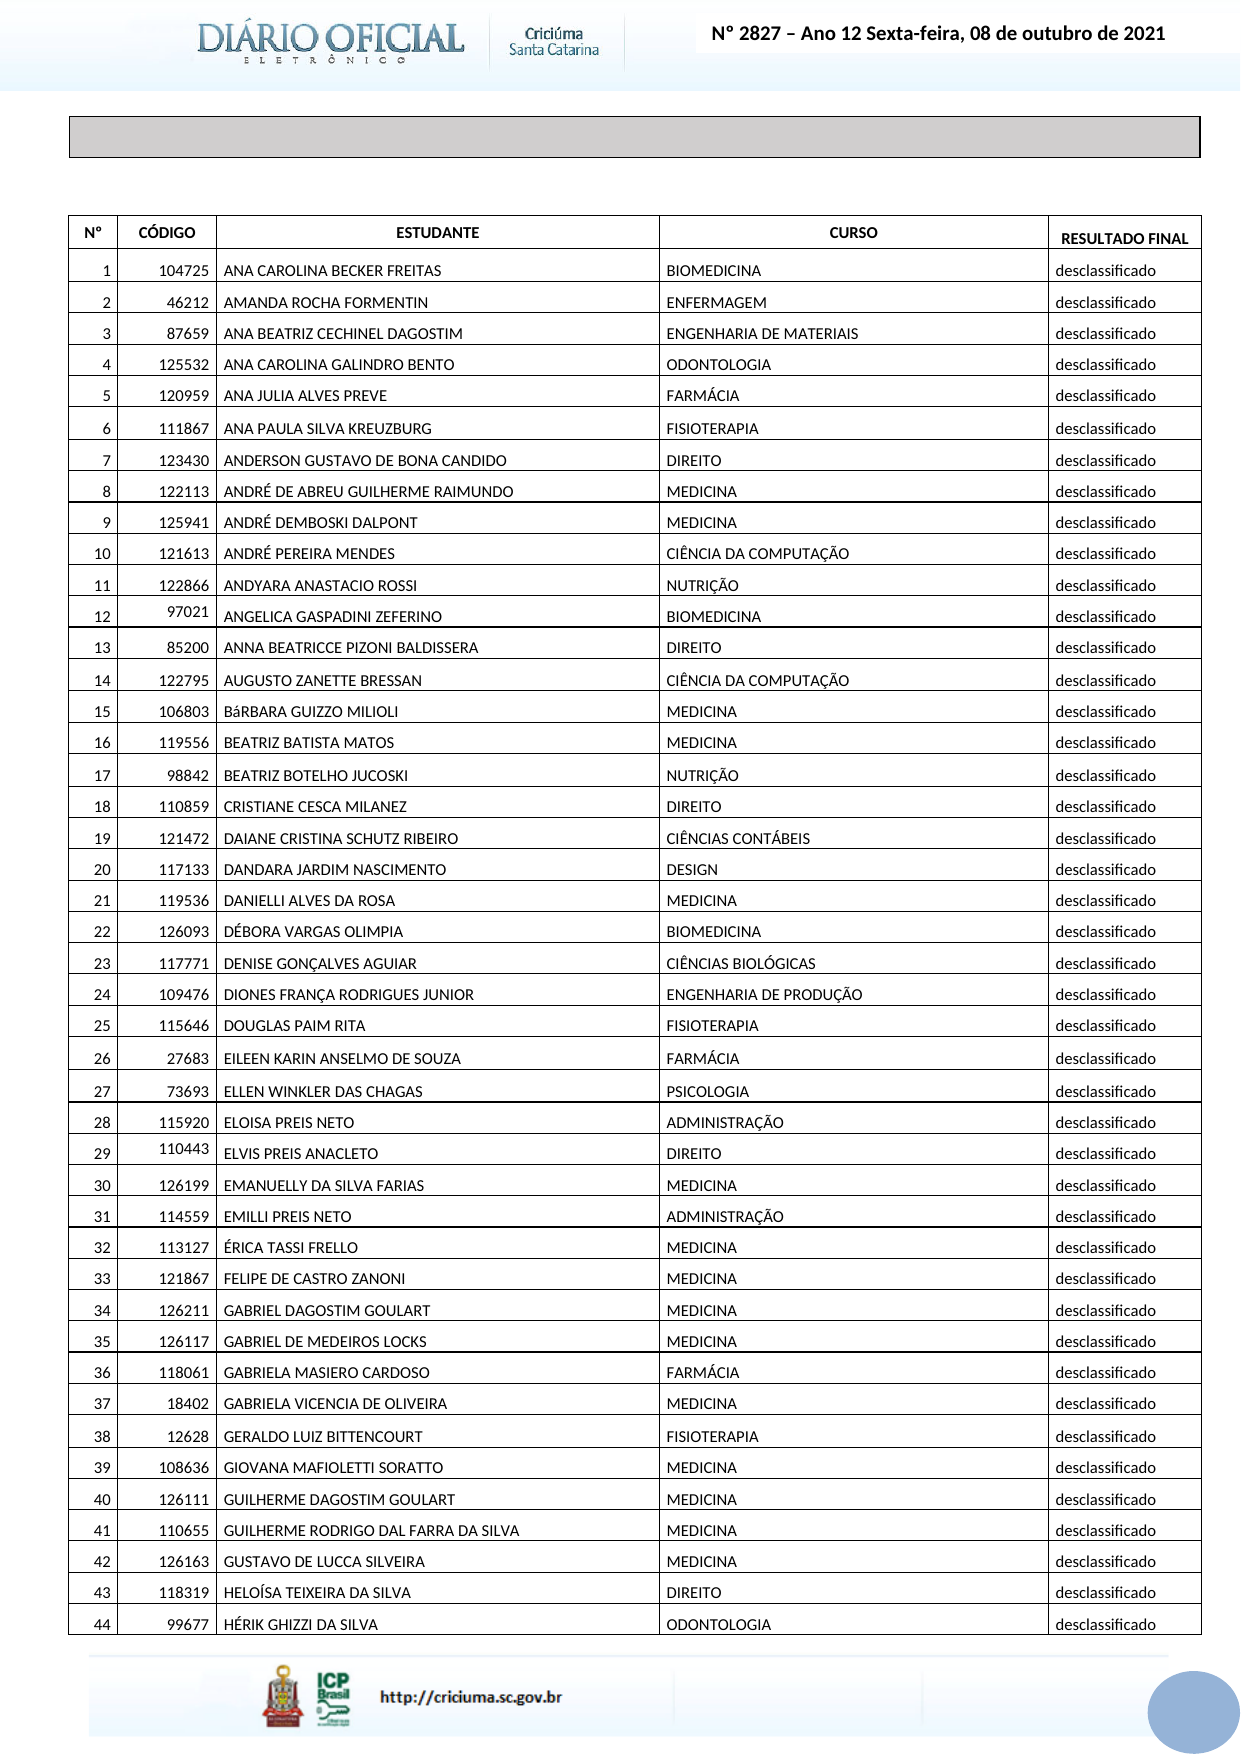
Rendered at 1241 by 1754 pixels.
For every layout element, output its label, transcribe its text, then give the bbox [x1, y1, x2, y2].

table_cell 21 [69, 881, 117, 911]
table_cell 19 [69, 818, 117, 848]
table_cell AMANDA ROCHA FORMENTIN [217, 282, 659, 312]
table_cell MEDICINA [660, 1321, 1048, 1351]
table_cell FELIPE DE CASTRO ZANONI [217, 1259, 659, 1289]
table_cell desclassificado [1049, 1510, 1201, 1540]
table_cell 14 [69, 659, 117, 690]
table_cell ENGENHARIA DE PRODUÇÃO [660, 974, 1048, 1004]
table_cell desclassificado [1049, 628, 1201, 658]
table_cell desclassificado [1049, 1103, 1201, 1133]
table_cell desclassificado [1049, 723, 1201, 753]
table_cell BáRBARA GUIZZO MILIOLI [217, 691, 659, 722]
table_cell DESIGN [660, 849, 1048, 879]
table_cell 110859 [118, 787, 216, 817]
table_cell desclassificado [1049, 249, 1201, 281]
table_cell 42 [69, 1541, 117, 1572]
table_cell 99677 [118, 1604, 216, 1634]
table_cell 36 [69, 1353, 117, 1383]
table_cell 73693 [118, 1070, 216, 1101]
table_cell BEATRIZ BATISTA MATOS [217, 723, 659, 753]
table_cell desclassificado [1049, 881, 1201, 911]
table_cell ÉRICA TASSI FRELLO [217, 1228, 659, 1258]
table_cell MEDICINA [660, 1510, 1048, 1540]
table_cell desclassificado [1049, 754, 1201, 786]
table_cell 35 [69, 1321, 117, 1351]
table_cell desclassificado [1049, 1134, 1201, 1164]
table_cell 87659 [118, 313, 216, 343]
table_cell desclassificado [1049, 282, 1201, 312]
table_cell 125532 [118, 345, 216, 375]
table_cell desclassificado [1049, 912, 1201, 942]
table_cell ANA CAROLINA BECKER FREITAS [217, 249, 659, 281]
table_cell BIOMEDICINA [660, 249, 1048, 281]
table_cell desclassificado [1049, 974, 1201, 1004]
table_cell MEDICINA [660, 1290, 1048, 1320]
table_cell desclassificado [1049, 1006, 1201, 1036]
table_cell FISIOTERAPIA [660, 1006, 1048, 1036]
table_cell 111867 [118, 407, 216, 439]
table_cell 98842 [118, 754, 216, 786]
table_header Nº [69, 216, 117, 248]
table_cell 10 [69, 534, 117, 564]
table_cell ANDRÉ DEMBOSKI DALPONT [217, 503, 659, 533]
table_cell MEDICINA [660, 1228, 1048, 1258]
table_cell DÉBORA VARGAS OLIMPIA [217, 912, 659, 942]
table_cell desclassificado [1049, 1353, 1201, 1383]
table_cell DAIANE CRISTINA SCHUTZ RIBEIRO [217, 818, 659, 848]
table_cell 15 [69, 691, 117, 722]
table_cell ANDYARA ANASTACIO ROSSI [217, 565, 659, 595]
table_cell MEDICINA [660, 881, 1048, 911]
table_cell CIÊNCIA DA COMPUTAÇÃO [660, 534, 1048, 564]
table_cell MEDICINA [660, 1448, 1048, 1478]
table_cell desclassificado [1049, 503, 1201, 533]
table_cell 2 [69, 282, 117, 312]
table_cell 125941 [118, 503, 216, 533]
table_cell 126199 [118, 1165, 216, 1195]
table_cell 39 [69, 1448, 117, 1478]
table_cell 23 [69, 943, 117, 973]
table_cell 17 [69, 754, 117, 786]
table_cell desclassificado [1049, 596, 1201, 626]
table_cell GABRIEL DAGOSTIM GOULART [217, 1290, 659, 1320]
table_cell desclassificado [1049, 565, 1201, 595]
table_cell 118061 [118, 1353, 216, 1383]
table_cell desclassificado [1049, 345, 1201, 375]
table_cell desclassificado [1049, 407, 1201, 439]
table_cell ADMINISTRAÇÃO [660, 1103, 1048, 1133]
table_cell 104725 [118, 249, 216, 281]
table_cell ANA BEATRIZ CECHINEL DAGOSTIM [217, 313, 659, 343]
table_cell ELVIS PREIS ANACLETO [217, 1134, 659, 1164]
table_cell desclassificado [1049, 1448, 1201, 1478]
table_cell NUTRIÇÃO [660, 565, 1048, 595]
table_cell 12 [69, 596, 117, 626]
table_cell 122866 [118, 565, 216, 595]
table_cell CRISTIANE CESCA MILANEZ [217, 787, 659, 817]
table_cell 34 [69, 1290, 117, 1320]
table_cell [70, 117, 1199, 157]
table_header ESTUDANTE [217, 216, 659, 248]
table_cell desclassificado [1049, 1479, 1201, 1509]
table_cell 30 [69, 1165, 117, 1195]
table_cell FARMÁCIA [660, 1353, 1048, 1383]
table_cell NUTRIÇÃO [660, 754, 1048, 786]
table_cell 121472 [118, 818, 216, 848]
table_cell 29 [69, 1134, 117, 1164]
table_cell 3 [69, 313, 117, 343]
table_cell DIONES FRANÇA RODRIGUES JUNIOR [217, 974, 659, 1004]
table_cell desclassificado [1049, 1259, 1201, 1289]
table_cell 115646 [118, 1006, 216, 1036]
table_cell desclassificado [1049, 943, 1201, 973]
table_cell desclassificado [1049, 1573, 1201, 1603]
table_cell 41 [69, 1510, 117, 1540]
table_cell ODONTOLOGIA [660, 345, 1048, 375]
table_cell 126093 [118, 912, 216, 942]
table_cell ANDRÉ DE ABREU GUILHERME RAIMUNDO [217, 471, 659, 501]
table_cell 22 [69, 912, 117, 942]
table_cell desclassificado [1049, 1384, 1201, 1414]
table_cell desclassificado [1049, 1604, 1201, 1634]
table_cell DENISE GONÇALVES AGUIAR [217, 943, 659, 973]
table_cell ODONTOLOGIA [660, 1604, 1048, 1634]
table_cell 123430 [118, 440, 216, 470]
table_cell desclassificado [1049, 313, 1201, 343]
table_cell desclassificado [1049, 659, 1201, 690]
table_cell ENGENHARIA DE MATERIAIS [660, 313, 1048, 343]
table_cell 106803 [118, 691, 216, 722]
table_cell CIÊNCIA DA COMPUTAÇÃO [660, 659, 1048, 690]
table_cell MEDICINA [660, 1541, 1048, 1572]
table_cell ANDERSON GUSTAVO DE BONA CANDIDO [217, 440, 659, 470]
table_cell desclassificado [1049, 534, 1201, 564]
table_cell MEDICINA [660, 1479, 1048, 1509]
table_cell ADMINISTRAÇÃO [660, 1196, 1048, 1226]
table_cell GABRIELA MASIERO CARDOSO [217, 1353, 659, 1383]
table_cell 18402 [118, 1384, 216, 1414]
table_cell EILEEN KARIN ANSELMO DE SOUZA [217, 1037, 659, 1068]
table_cell FARMÁCIA [660, 1037, 1048, 1068]
table_cell 119556 [118, 723, 216, 753]
table_cell 117771 [118, 943, 216, 973]
table_cell 37 [69, 1384, 117, 1414]
table_cell GIOVANA MAFIOLETTI SORATTO [217, 1448, 659, 1478]
table_cell MEDICINA [660, 1165, 1048, 1195]
table_cell desclassificado [1049, 1070, 1201, 1101]
table_cell desclassificado [1049, 1290, 1201, 1320]
table_cell HÉRIK GHIZZI DA SILVA [217, 1604, 659, 1634]
table_cell desclassificado [1049, 691, 1201, 722]
table_cell ENFERMAGEM [660, 282, 1048, 312]
table_cell 32 [69, 1228, 117, 1258]
table_cell ANDRÉ PEREIRA MENDES [217, 534, 659, 564]
table_cell MEDICINA [660, 471, 1048, 501]
table_cell 110655 [118, 1510, 216, 1540]
table_cell 28 [69, 1103, 117, 1133]
table_cell desclassificado [1049, 787, 1201, 817]
table_cell DOUGLAS PAIM RITA [217, 1006, 659, 1036]
table_cell GABRIELA VICENCIA DE OLIVEIRA [217, 1384, 659, 1414]
table_header CÓDIGO [118, 216, 216, 248]
table_cell 114559 [118, 1196, 216, 1226]
table_cell DIREITO [660, 787, 1048, 817]
table_cell desclassificado [1049, 440, 1201, 470]
table_cell 108636 [118, 1448, 216, 1478]
table_cell GUSTAVO DE LUCCA SILVEIRA [217, 1541, 659, 1572]
table_cell DIREITO [660, 628, 1048, 658]
table_cell 85200 [118, 628, 216, 658]
table_cell ANNA BEATRICCE PIZONI BALDISSERA [217, 628, 659, 658]
table_cell 113127 [118, 1228, 216, 1258]
table_cell 38 [69, 1415, 117, 1447]
table_cell 33 [69, 1259, 117, 1289]
table_cell GABRIEL DE MEDEIROS LOCKS [217, 1321, 659, 1351]
table_cell 4 [69, 345, 117, 375]
table_cell 8 [69, 471, 117, 501]
table_cell ANA PAULA SILVA KREUZBURG [217, 407, 659, 439]
table_cell desclassificado [1049, 818, 1201, 848]
table_cell 126163 [118, 1541, 216, 1572]
table_cell 24 [69, 974, 117, 1004]
table_cell 97021 [118, 596, 216, 626]
table_cell DIREITO [660, 440, 1048, 470]
table_cell desclassificado [1049, 471, 1201, 501]
table_cell desclassificado [1049, 1541, 1201, 1572]
table_cell MEDICINA [660, 1259, 1048, 1289]
table_cell 126117 [118, 1321, 216, 1351]
table_cell 117133 [118, 849, 216, 879]
table_cell 43 [69, 1573, 117, 1603]
table_cell ELLEN WINKLER DAS CHAGAS [217, 1070, 659, 1101]
table_cell desclassificado [1049, 1037, 1201, 1068]
table_cell ELOISA PREIS NETO [217, 1103, 659, 1133]
table_cell 27683 [118, 1037, 216, 1068]
table_cell MEDICINA [660, 503, 1048, 533]
table_cell HELOÍSA TEIXEIRA DA SILVA [217, 1573, 659, 1603]
table_cell MEDICINA [660, 1384, 1048, 1414]
table_cell 126211 [118, 1290, 216, 1320]
table_cell FISIOTERAPIA [660, 1415, 1048, 1447]
table_cell 44 [69, 1604, 117, 1634]
table_cell desclassificado [1049, 1165, 1201, 1195]
table_cell GERALDO LUIZ BITTENCOURT [217, 1415, 659, 1447]
table_cell 9 [69, 503, 117, 533]
table_cell 126111 [118, 1479, 216, 1509]
table_cell 115920 [118, 1103, 216, 1133]
table_cell desclassificado [1049, 849, 1201, 879]
table_cell DANIELLI ALVES DA ROSA [217, 881, 659, 911]
table_header RESULTADO FINAL [1049, 216, 1201, 248]
table_cell 121613 [118, 534, 216, 564]
table_cell BIOMEDICINA [660, 596, 1048, 626]
table_cell desclassificado [1049, 1415, 1201, 1447]
table_cell 122795 [118, 659, 216, 690]
table_cell 109476 [118, 974, 216, 1004]
table_cell 122113 [118, 471, 216, 501]
table_cell 12628 [118, 1415, 216, 1447]
table_cell DIREITO [660, 1573, 1048, 1603]
table_cell 31 [69, 1196, 117, 1226]
table_cell 6 [69, 407, 117, 439]
table_cell EMANUELLY DA SILVA FARIAS [217, 1165, 659, 1195]
table_cell 118319 [118, 1573, 216, 1603]
table_cell 110443 [118, 1134, 216, 1164]
table_cell ANA CAROLINA GALINDRO BENTO [217, 345, 659, 375]
table_cell GUILHERME DAGOSTIM GOULART [217, 1479, 659, 1509]
table_cell ANGELICA GASPADINI ZEFERINO [217, 596, 659, 626]
table_cell MEDICINA [660, 723, 1048, 753]
table_cell BEATRIZ BOTELHO JUCOSKI [217, 754, 659, 786]
table_cell 5 [69, 376, 117, 406]
table_cell 120959 [118, 376, 216, 406]
table_cell desclassificado [1049, 1321, 1201, 1351]
table_cell 7 [69, 440, 117, 470]
table_cell FISIOTERAPIA [660, 407, 1048, 439]
table_header CURSO [660, 216, 1048, 248]
table_cell ANA JULIA ALVES PREVE [217, 376, 659, 406]
table_cell EMILLI PREIS NETO [217, 1196, 659, 1226]
table_cell 119536 [118, 881, 216, 911]
table_cell 27 [69, 1070, 117, 1101]
table_cell 26 [69, 1037, 117, 1068]
table_cell 11 [69, 565, 117, 595]
table_cell 40 [69, 1479, 117, 1509]
table_cell FARMÁCIA [660, 376, 1048, 406]
table_cell GUILHERME RODRIGO DAL FARRA DA SILVA [217, 1510, 659, 1540]
table_cell 121867 [118, 1259, 216, 1289]
table_cell desclassificado [1049, 1228, 1201, 1258]
table_cell 1 [69, 249, 117, 281]
table_cell 46212 [118, 282, 216, 312]
table_cell DANDARA JARDIM NASCIMENTO [217, 849, 659, 879]
table_cell PSICOLOGIA [660, 1070, 1048, 1101]
table_cell 13 [69, 628, 117, 658]
table_cell AUGUSTO ZANETTE BRESSAN [217, 659, 659, 690]
table_cell desclassificado [1049, 376, 1201, 406]
table_cell CIÊNCIAS CONTÁBEIS [660, 818, 1048, 848]
table_cell 18 [69, 787, 117, 817]
table_cell BIOMEDICINA [660, 912, 1048, 942]
table_cell desclassificado [1049, 1196, 1201, 1226]
table_cell DIREITO [660, 1134, 1048, 1164]
table_cell 25 [69, 1006, 117, 1036]
table_cell MEDICINA [660, 691, 1048, 722]
table_cell CIÊNCIAS BIOLÓGICAS [660, 943, 1048, 973]
table_cell 16 [69, 723, 117, 753]
table_cell 20 [69, 849, 117, 879]
